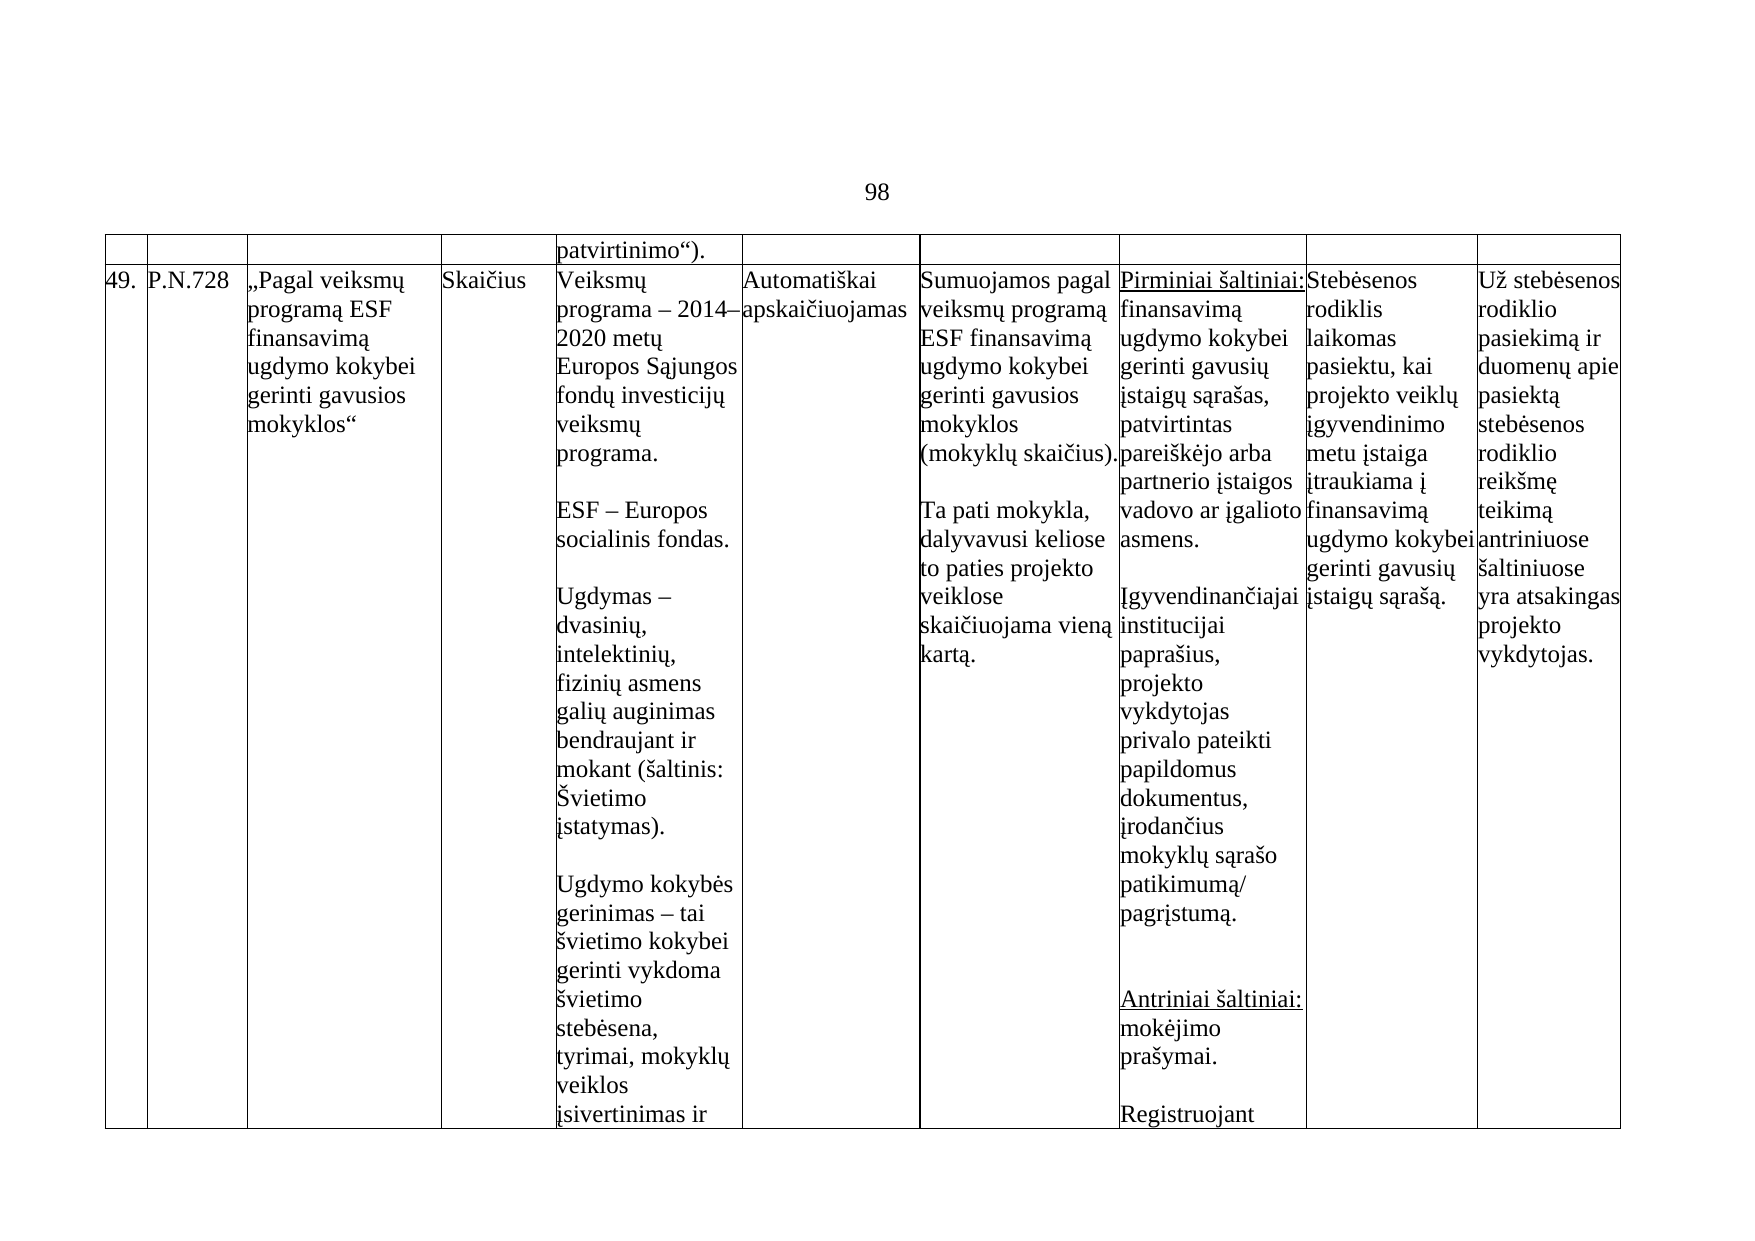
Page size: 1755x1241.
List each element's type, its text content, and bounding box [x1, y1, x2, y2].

table_cell [1307, 235, 1477, 264]
table_cell Stebėsenos rodiklis laikomas pasiektu, kai projekto veiklų įgyvendinimo metu įstaiga įtraukiama į finansavimą ugdymo kokybei gerinti gavusių įstaigų sąrašą. [1307, 265, 1477, 1128]
table_cell patvirtinimo“). [557, 235, 742, 264]
table_cell [921, 235, 1119, 264]
table_cell 49. [106, 265, 147, 1128]
table_cell [1120, 235, 1306, 264]
table_cell [743, 235, 919, 264]
table_cell Skaičius [442, 265, 556, 1128]
table_cell Už stebėsenos rodiklio pasiekimą ir duomenų apie pasiektą stebėsenos rodiklio reikšmę teikimą antriniuose šaltiniuose yra atsakingas projekto vykdytojas. [1478, 265, 1620, 1128]
table_cell Pirminiai šaltiniai: finansavimą ugdymo kokybei gerinti gavusių įstaigų sąrašas, patvirtintas pareiškėjo arba partnerio įstaigos vadovo ar įgalioto asmens. Įgyvendinančiajai institucijai paprašius, projekto vykdytojas privalo pateikti papildomus dokumentus, įrodančius mokyklų sąrašo patikimumą/ pagrįstumą. Antriniai šaltiniai: mokėjimo prašymai. Registruojant [1120, 265, 1306, 1128]
table_cell P.N.728 [148, 265, 247, 1128]
table_cell Veiksmų programa – 2014–2020 metų Europos Sąjungos fondų investicijų veiksmų programa. ESF – Europos socialinis fondas. Ugdymas – dvasinių, intelektinių, fizinių asmens galių auginimas bendraujant ir mokant (šaltinis: Švietimo įstatymas). Ugdymo kokybės gerinimas – tai švietimo kokybei gerinti vykdoma švietimo stebėsena, tyrimai, mokyklų veiklos įsivertinimas ir [557, 265, 742, 1128]
table_cell „Pagal veiksmų programą ESF finansavimą ugdymo kokybei gerinti gavusios mokyklos“ [248, 265, 441, 1128]
table_cell [1478, 235, 1620, 264]
table_cell [148, 235, 247, 264]
table_cell [106, 235, 147, 264]
table_cell [248, 235, 441, 264]
table_cell Sumuojamos pagal veiksmų programą ESF finansavimą ugdymo kokybei gerinti gavusios mokyklos (mokyklų skaičius). Ta pati mokykla, dalyvavusi keliose to paties projekto veiklose skaičiuojama vieną kartą. [921, 265, 1119, 1128]
table_cell Automatiškai apskaičiuojamas [743, 265, 919, 1128]
table_cell [442, 235, 556, 264]
